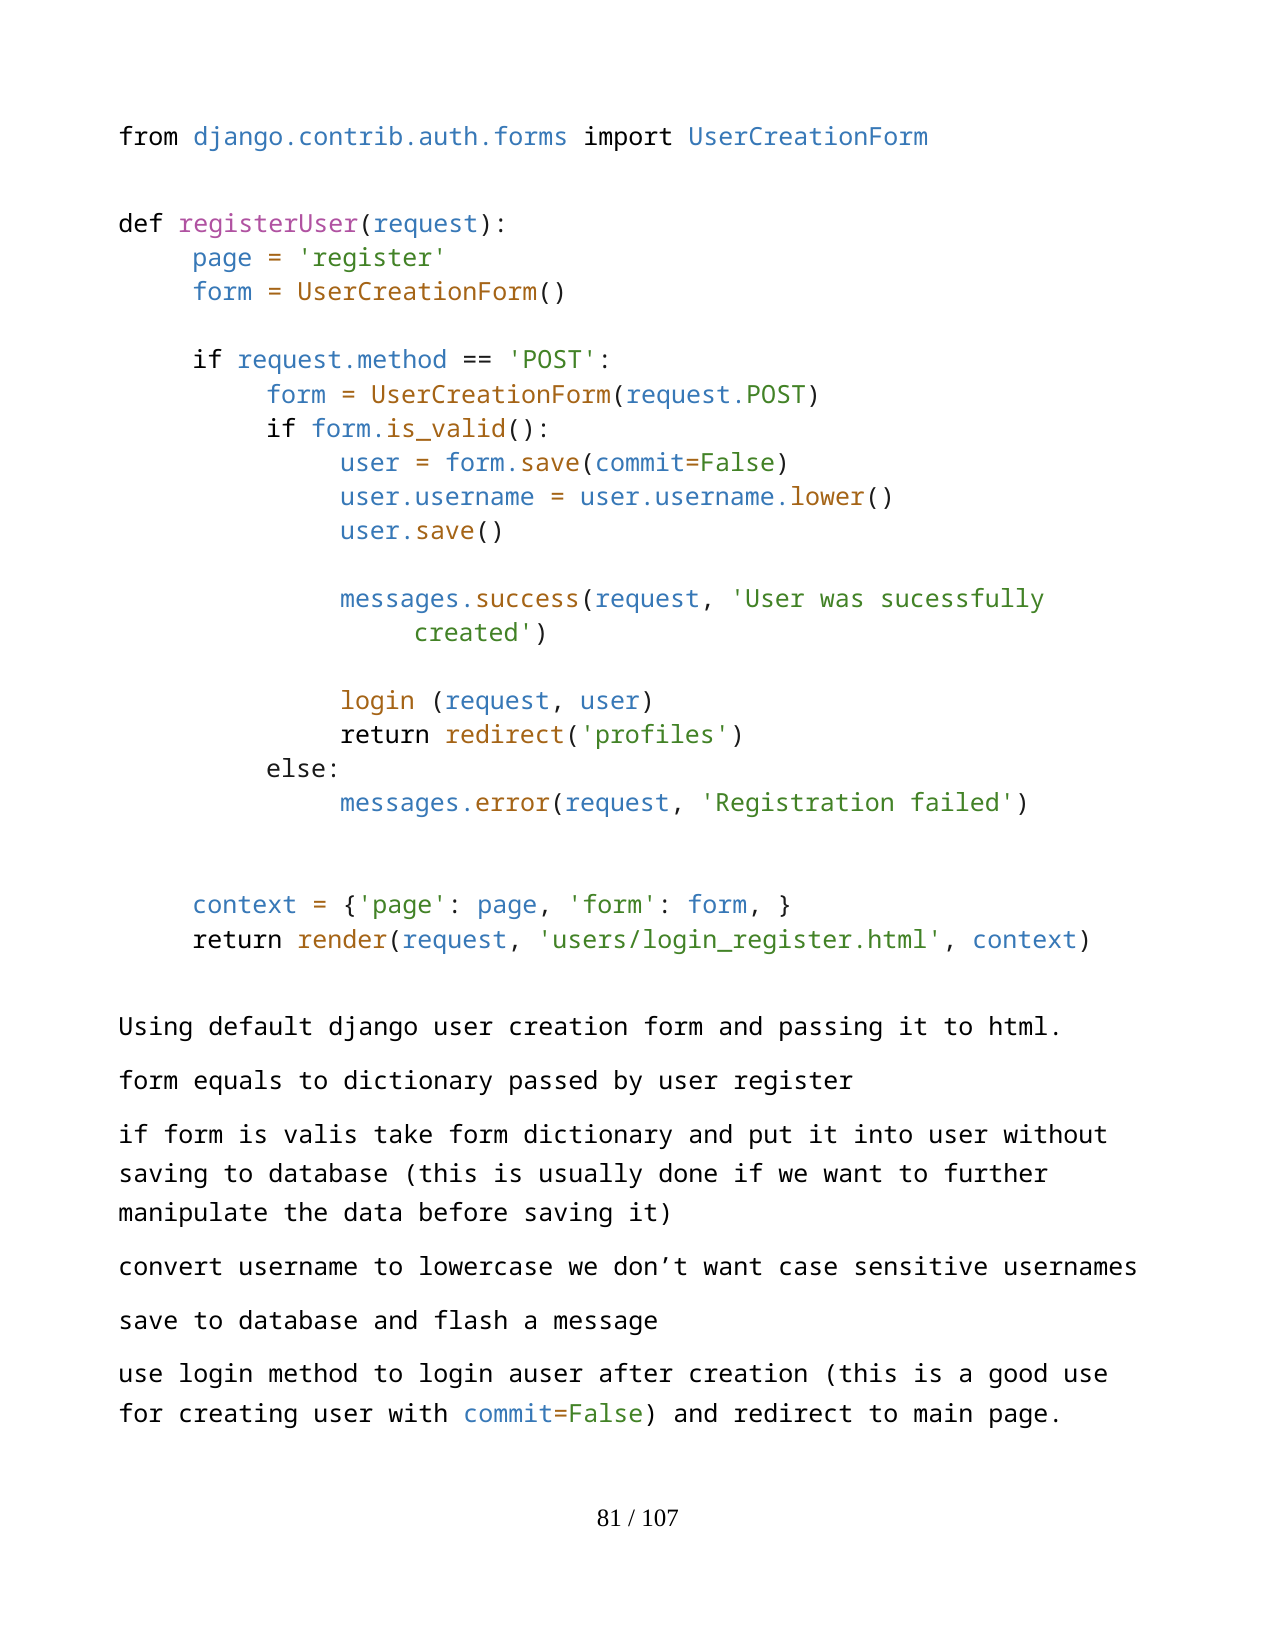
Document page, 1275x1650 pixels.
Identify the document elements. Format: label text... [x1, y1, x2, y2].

text user.save() [118, 512, 1157, 547]
text form equals to dictionary passed by user register [118, 1063, 1157, 1097]
text login (request, user) [118, 683, 1157, 717]
text if form.is_valid(): [118, 410, 1157, 444]
text user.username = user.username.lower() [118, 478, 1157, 512]
text page = 'register' [118, 240, 1157, 274]
text form = UserCreationForm(request.POST) [118, 376, 1157, 410]
text convert username to lowercase we don’t want case sensitive usernames [118, 1249, 1157, 1283]
text else: [118, 751, 1157, 785]
text use login method to login auser after creation (this is a good use for creating user with commit=False) and redirect to main page. [118, 1356, 1157, 1429]
text messages.success(request, 'User was sucessfully created') [118, 581, 1157, 649]
text save to database and flash a message [118, 1302, 1157, 1336]
text from django.contrib.auth.forms import UserCreationForm [118, 118, 1157, 152]
text messages.error(request, 'Registration failed') [118, 785, 1157, 819]
text form = UserCreationForm() [118, 274, 1157, 308]
text return redirect('profiles') [118, 717, 1157, 751]
text if request.method == 'POST': [118, 342, 1157, 376]
text if form is valis take form dictionary and put it into user without saving to database (this is usually done if we want to further manipulate the data before saving it) [118, 1117, 1157, 1229]
text def registerUser(request): [118, 206, 1157, 240]
text user = form.save(commit=False) [118, 444, 1157, 478]
text context = {'page': page, 'form': form, } [118, 887, 1157, 921]
text Using default django user creation form and passing it to html. [118, 1009, 1157, 1043]
text return render(request, 'users/login_register.html', context) [118, 921, 1157, 955]
